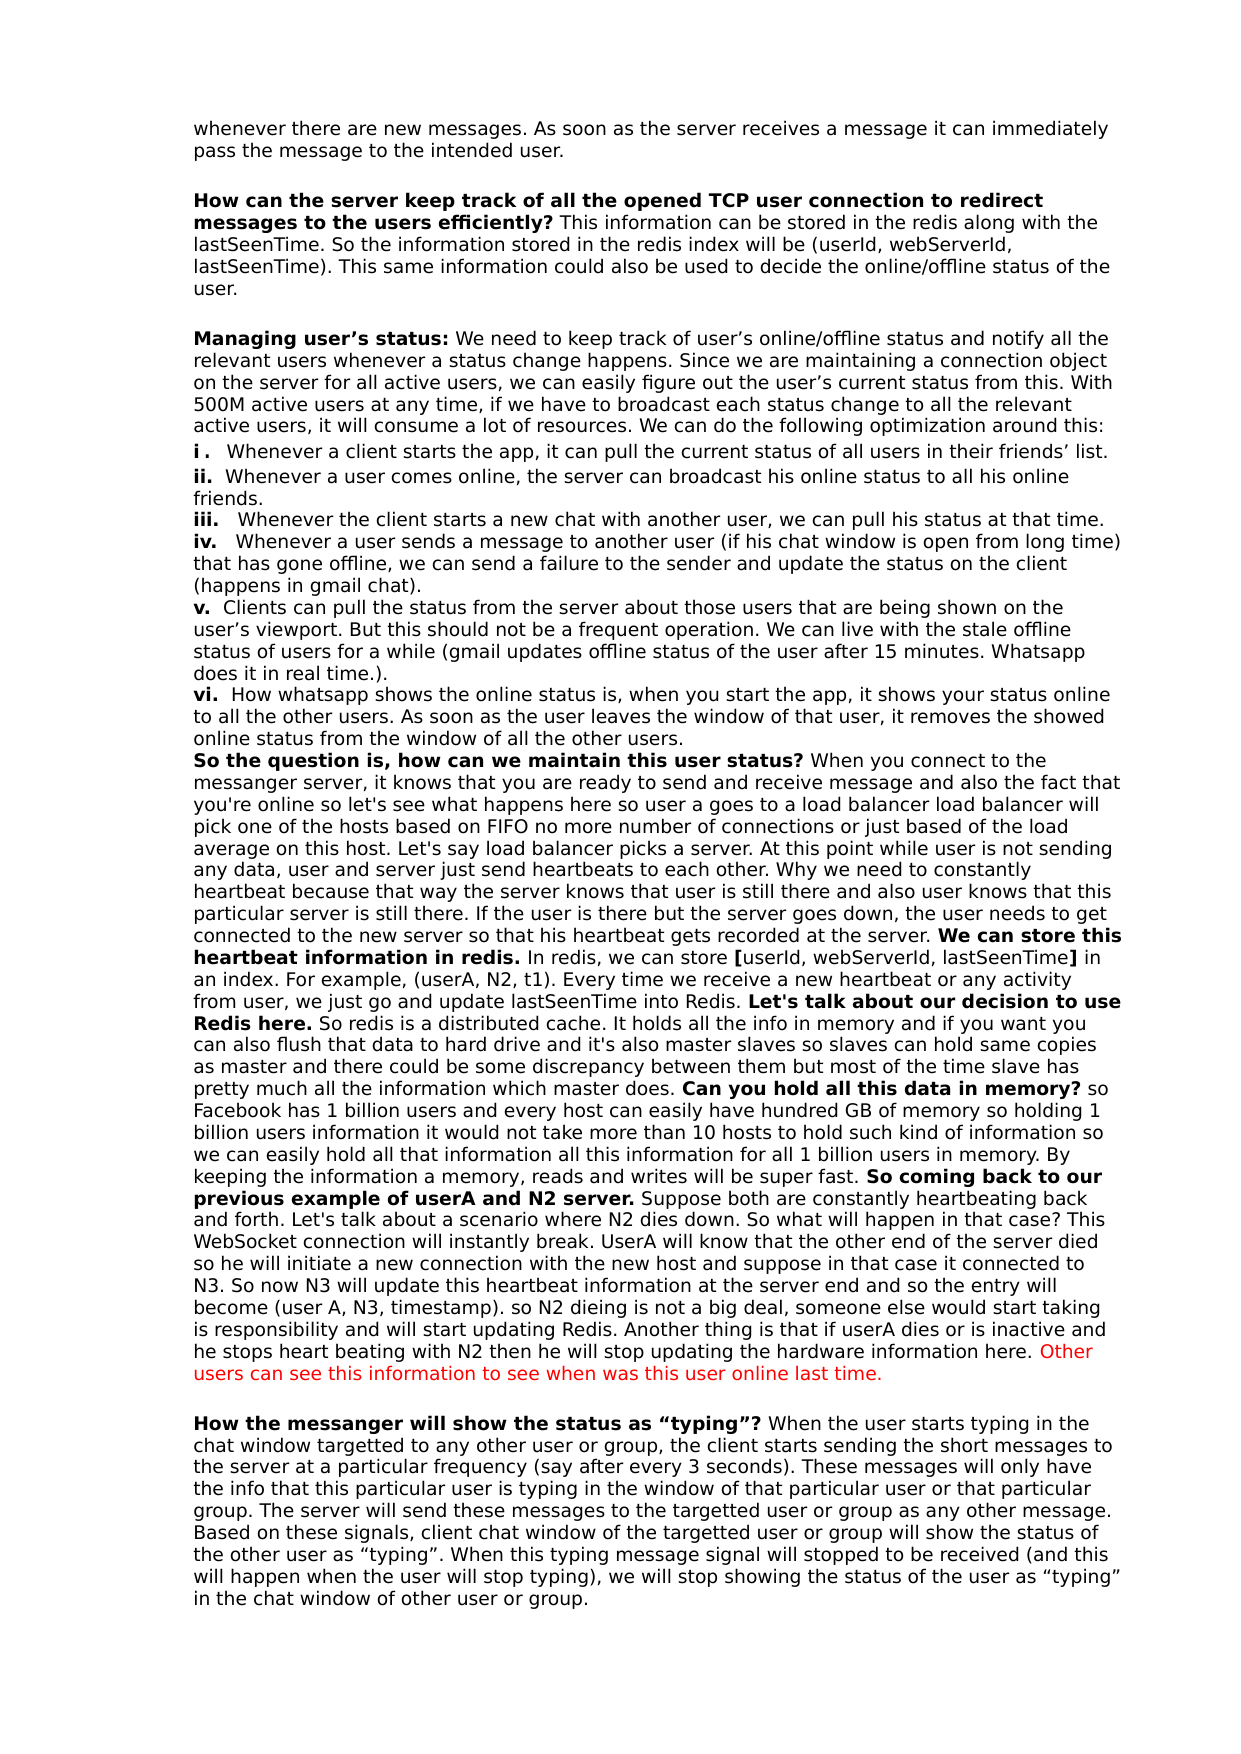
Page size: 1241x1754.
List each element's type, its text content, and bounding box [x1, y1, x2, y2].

list iv. Whenever a user sends a message to another user (if his chat window is open from long time) that has gone offline, we can send a failure to the sender and update the status on the client (happens in gmail chat). [156, 531, 1122, 597]
list Managing user’s status: We need to keep track of user’s online/offline status and notify all the relevant users whenever a status change happens. Since we are maintaining a connection object on the server for all active users, we can easily figure out the user’s current status from this. With 500M active users at any time, if we have to broadcast each status change to all the relevant active users, it will consume a lot of resources. We can do the following optimization around this: [156, 328, 1122, 437]
list ii. Whenever a user comes online, the server can broadcast his online status to all his online friends. [156, 466, 1122, 509]
list How can the server keep track of all the opened TCP user connection to redirect messages to the users efficiently? This information can be stored in the redis along with the lastSeenTime. So the information stored in the redis index will be (userId, webServerId, lastSeenTime). This same information could also be used to decide the online/offline status of the user. [156, 190, 1122, 299]
list vi. How whatsapp shows the online status is, when you start the app, it shows your status online to all the other users. As soon as the user leaves the window of that user, it removes the showed online status from the window of all the other users. [156, 684, 1122, 750]
list So the question is, how can we maintain this user status? When you connect to the messanger server, it knows that you are ready to send and receive message and also the fact that you're online so let's see what happens here so user a goes to a load balancer load balancer will pick one of the hosts based on FIFO no more number of connections or just based of the load average on this host. Let's say load balancer picks a server. At this point while user is not sending any data, user and server just send heartbeats to each other. Why we need to constantly heartbeat because that way the server knows that user is still there and also user knows that this particular server is still there. If the user is there but the server goes down, the user needs to get connected to the new server so that his heartbeat gets recorded at the server. We can store this heartbeat information in redis. In redis, we can store [userId, webServerId, lastSeenTime] in an index. For example, (userA, N2, t1). Every time we receive a new heartbeat or any activity from user, we just go and update lastSeenTime into Redis. Let's talk about our decision to use Redis here. So redis is a distributed cache. It holds all the info in memory and if you want you can also flush that data to hard drive and it's also master slaves so slaves can hold same copies as master and there could be some discrepancy between them but most of the time slave has pretty much all the information which master does. Can you hold all this data in memory? so Facebook has 1 billion users and every host can easily have hundred GB of memory so holding 1 billion users information it would not take more than 10 hosts to hold such kind of information so we can easily hold all that information all this information for all 1 billion users in memory. By keeping the information a memory, reads and writes will be super fast. So coming back to our previous example of userA and N2 server. Suppose both are constantly heartbeating back and forth. Let's talk about a scenario where N2 dies down. So what will happen in that case? This WebSocket connection will instantly break. UserA will know that the other end of the server died so he will initiate a new connection with the new host and suppose in that case it connected to N3. So now N3 will update this heartbeat information at the server end and so the entry will become (user A, N3, timestamp). so N2 dieing is not a big deal, someone else would start taking is responsibility and will start updating Redis. Another thing is that if userA dies or is inactive and he stops heart beating with N2 then he will stop updating the hardware information here. Other users can see this information to see when was this user online last time. [156, 750, 1122, 1384]
list whenever there are new messages. As soon as the server receives a message it can immediately pass the message to the intended user. [156, 118, 1122, 162]
list How the messanger will show the status as “typing”? When the user starts typing in the chat window targetted to any other user or group, the client starts sending the short messages to the server at a particular frequency (say after every 3 seconds). These messages will only have the info that this particular user is typing in the window of that particular user or that particular group. The server will send these messages to the targetted user or group as any other message. Based on these signals, client chat window of the targetted user or group will show the status of the other user as “typing”. When this typing message signal will stopped to be received (and this will happen when the user will stop typing), we will stop showing the status of the user as “typing” in the chat window of other user or group. [156, 1413, 1122, 1609]
list i. Whenever a client starts the app, it can pull the current status of all users in their friends’ list. [156, 437, 1122, 466]
list iii. Whenever the client starts a new chat with another user, we can pull his status at that time. [156, 509, 1122, 531]
list v. Clients can pull the status from the server about those users that are being shown on the user’s viewport. But this should not be a frequent operation. We can live with the stale offline status of users for a while (gmail updates offline status of the user after 15 minutes. Whatsapp does it in real time.). [156, 597, 1122, 684]
